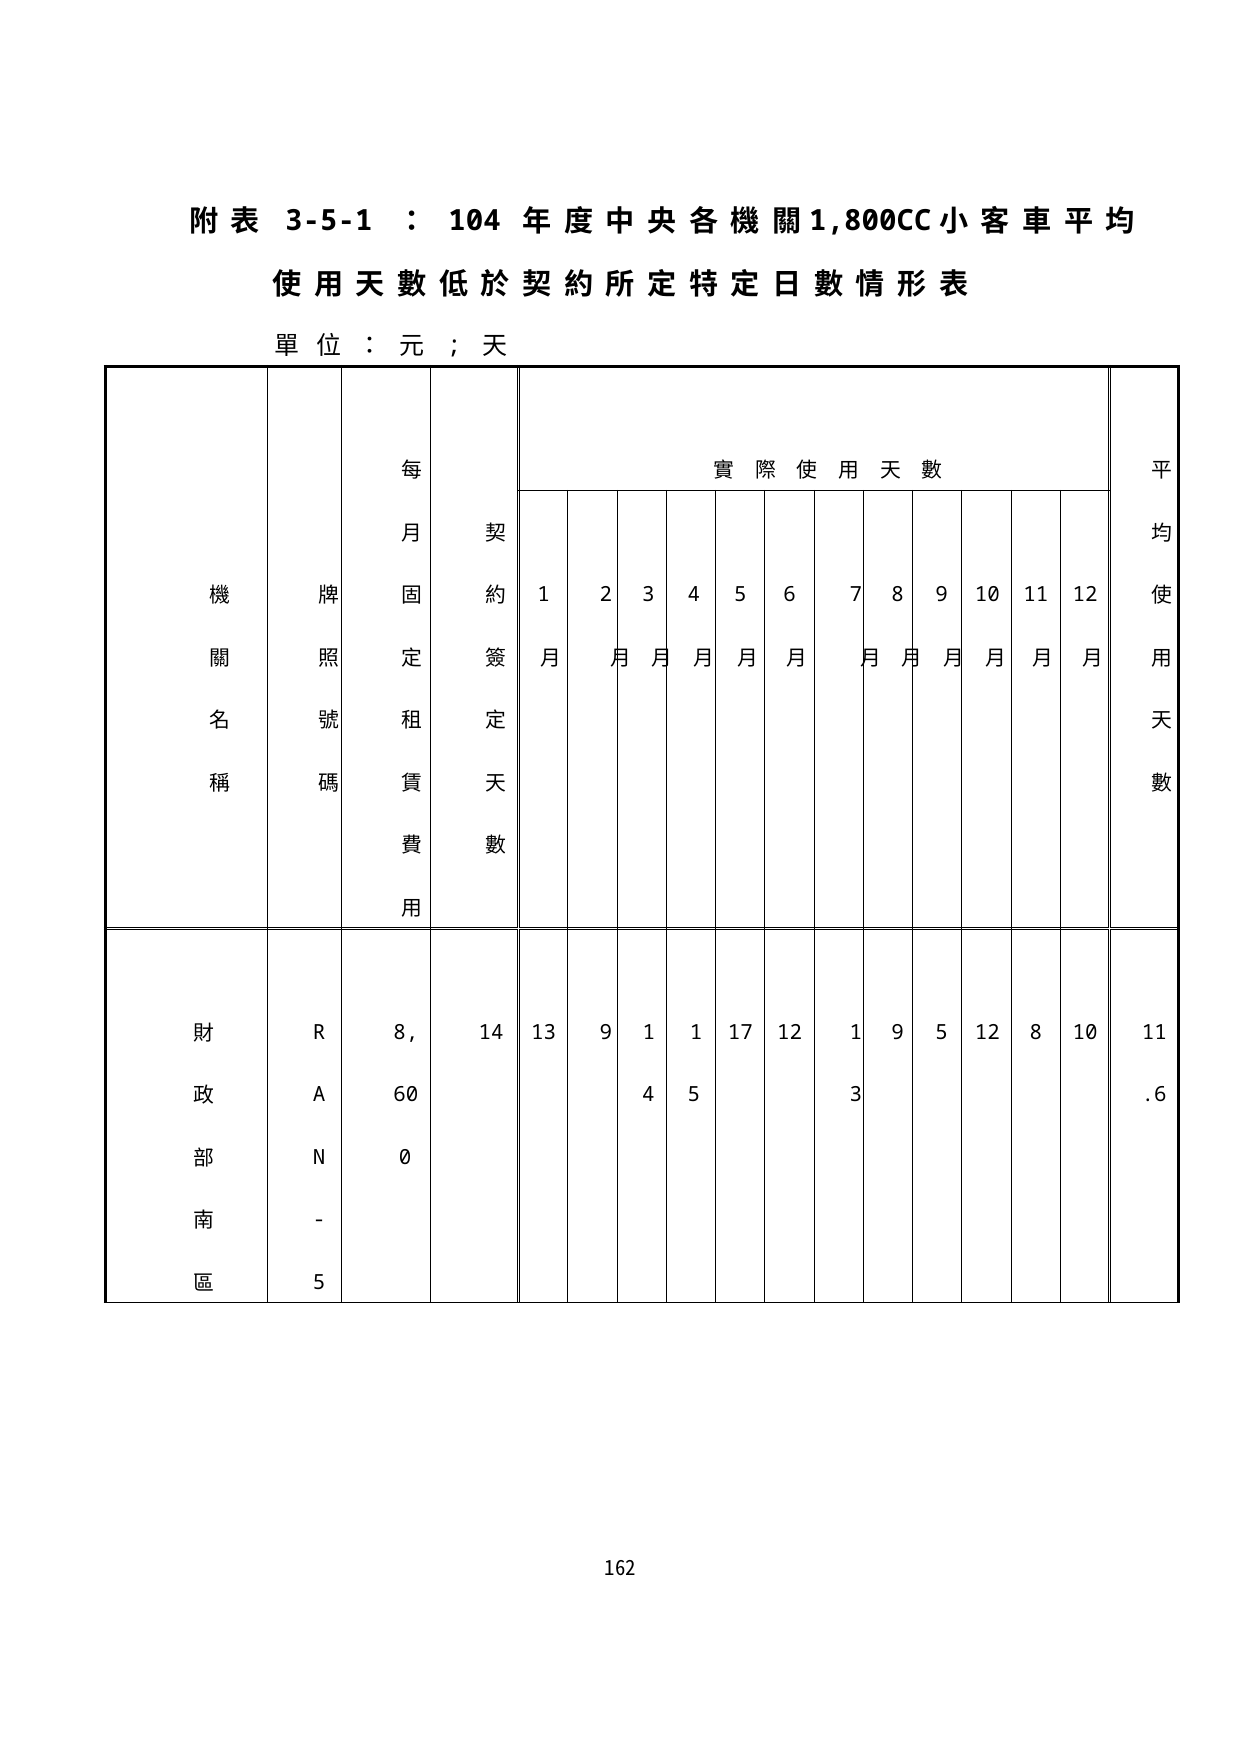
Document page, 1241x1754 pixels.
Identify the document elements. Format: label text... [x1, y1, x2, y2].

table_cell 10月 [962, 491, 1011, 927]
table_cell 12月 [1061, 491, 1108, 927]
table_cell 14 [431, 930, 517, 1302]
table_header 機關名稱 [107, 368, 267, 927]
table_header 牌照號碼 [268, 368, 341, 927]
table_cell 財政部南區 [107, 930, 267, 1302]
table_cell 2月 [568, 491, 617, 927]
table_cell RAN-5 [268, 930, 341, 1302]
text 附表3-5-1：104年度中央各機關1,800CC小客車平均使用天數低於契約所定特定日數情形表 單位：元;天 [94, 177, 1161, 365]
table_cell 11月 [1012, 491, 1060, 927]
table_header 每月固定租賃費用 [342, 368, 430, 927]
table_cell 12 [962, 930, 1011, 1302]
table_cell 9月 [913, 491, 961, 927]
table_cell 6月 [765, 491, 814, 927]
table_cell 11.6 [1111, 930, 1177, 1302]
table_cell 13 [520, 930, 567, 1302]
table_header 契約簽定天數 [431, 368, 517, 927]
table_header 實際使用天數 [520, 368, 1108, 490]
table_cell 10 [1061, 930, 1108, 1302]
table_cell 17 [716, 930, 764, 1302]
table_cell 15 [667, 930, 715, 1302]
table_cell 8月 [864, 491, 912, 927]
table_cell 1月 [520, 491, 567, 927]
table_cell 9 [864, 930, 912, 1302]
table_cell 14 [618, 930, 666, 1302]
table_cell 8 [1012, 930, 1060, 1302]
table_cell 8,600 [342, 930, 430, 1302]
table_cell 4月 [667, 491, 715, 927]
table_cell 13 [815, 930, 863, 1302]
table_cell 5月 [716, 491, 764, 927]
table_cell 7月 [815, 491, 863, 927]
table_header 平均使用天數 [1111, 368, 1177, 927]
table_cell 5 [913, 930, 961, 1302]
table_cell 3月 [618, 491, 666, 927]
table_cell 12 [765, 930, 814, 1302]
table_cell 9 [568, 930, 617, 1302]
